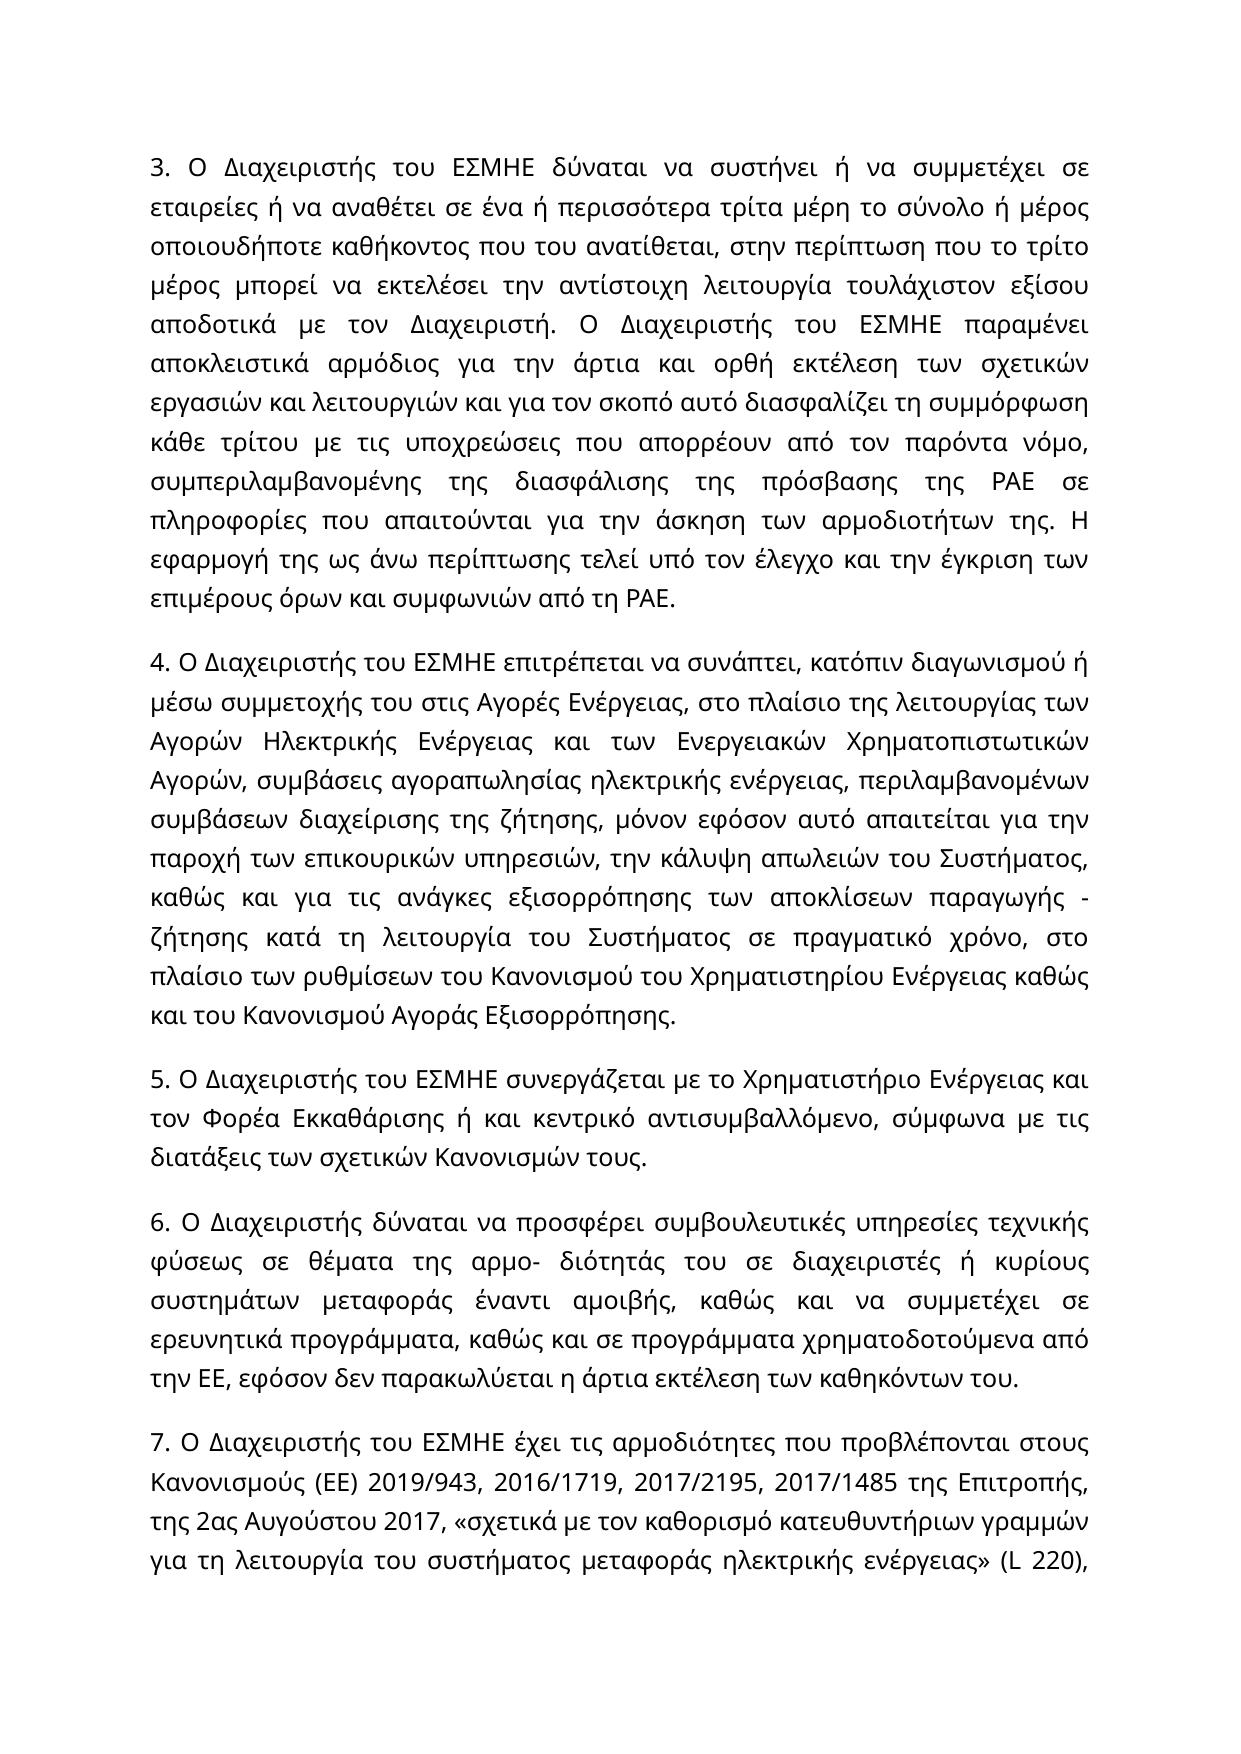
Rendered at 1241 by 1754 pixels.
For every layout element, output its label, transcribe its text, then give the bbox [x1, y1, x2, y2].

text 5. Ο Διαχειριστής του ΕΣΜΗΕ συνεργάζεται με το Χρηματιστήριο Ενέργειας και τον Φορέα Εκκαθάρισης ή και κεντρικό αντισυμβαλλόμενο, σύμφωνα με τις διατάξεις των σχετικών Κανονισμών τους. [150, 1062, 1090, 1174]
text 6. Ο Διαχειριστής δύναται να προσφέρει συμβουλευτικές υπηρεσίες τεχνικής φύσεως σε θέματα της αρμο- διότητάς του σε διαχειριστές ή κυρίους συστημάτων μεταφοράς έναντι αμοιβής, καθώς και να συμμετέχει σε ερευνητικά προγράμματα, καθώς και σε προγράμματα χρηματοδοτούμενα από την ΕΕ, εφόσον δεν παρακωλύεται η άρτια εκτέλεση των καθηκόντων του. [150, 1204, 1090, 1395]
text 3. Ο Διαχειριστής του ΕΣΜΗΕ δύναται να συστήνει ή να συμμετέχει σε εταιρείες ή να αναθέτει σε ένα ή περισσότερα τρίτα μέρη το σύνολο ή μέρος οποιουδήποτε καθήκοντος που του ανατίθεται, στην περίπτωση που το τρίτο μέρος μπορεί να εκτελέσει την αντίστοιχη λειτουργία τουλάχιστον εξίσου αποδοτικά με τον Διαχειριστή. Ο Διαχειριστής του ΕΣΜΗΕ παραμένει αποκλειστικά αρμόδιος για την άρτια και ορθή εκτέλεση των σχετικών εργασιών και λειτουργιών και για τον σκοπό αυτό διασφαλίζει τη συμμόρφωση κάθε τρίτου με τις υποχρεώσεις που απορρέουν από τον παρόντα νόμο, συμπεριλαμβανομένης της διασφάλισης της πρόσβασης της ΡΑΕ σε πληροφορίες που απαιτούνται για την άσκηση των αρμοδιοτήτων της. Η εφαρμογή της ως άνω περίπτωσης τελεί υπό τον έλεγχο και την έγκριση των επιμέρους όρων και συμφωνιών από τη ΡΑΕ. [150, 150, 1090, 615]
text 7. Ο Διαχειριστής του ΕΣΜΗΕ έχει τις αρμοδιότητες που προβλέπονται στους Κανονισμούς (ΕΕ) 2019/943, 2016/1719, 2017/2195, 2017/1485 της Επιτροπής, της 2ας Αυγούστου 2017, «σχετικά με τον καθορισμό κατευθυντήριων γραμμών για τη λειτουργία του συστήματος μεταφοράς ηλεκτρικής ενέργειας» (L 220), [150, 1425, 1090, 1577]
text 4. Ο Διαχειριστής του ΕΣΜΗΕ επιτρέπεται να συνάπτει, κατόπιν διαγωνισμού ή μέσω συμμετοχής του στις Αγορές Ενέργειας, στο πλαίσιο της λειτουργίας των Αγορών Ηλεκτρικής Ενέργειας και των Ενεργειακών Χρηματοπιστωτικών Αγορών, συμβάσεις αγοραπωλησίας ηλεκτρικής ενέργειας, περιλαμβανομένων συμβάσεων διαχείρισης της ζήτησης, μόνον εφόσον αυτό απαιτείται για την παροχή των επικουρικών υπηρεσιών, την κάλυψη απωλειών του Συστήματος, καθώς και για τις ανάγκες εξισορρόπησης των αποκλίσεων παραγωγής - ζήτησης κατά τη λειτουργία του Συστήματος σε πραγματικό χρόνο, στο πλαίσιο των ρυθμίσεων του Κανονισμού του Χρηματιστηρίου Ενέργειας καθώς και του Κανονισμού Αγοράς Εξισορρόπησης. [150, 645, 1090, 1032]
